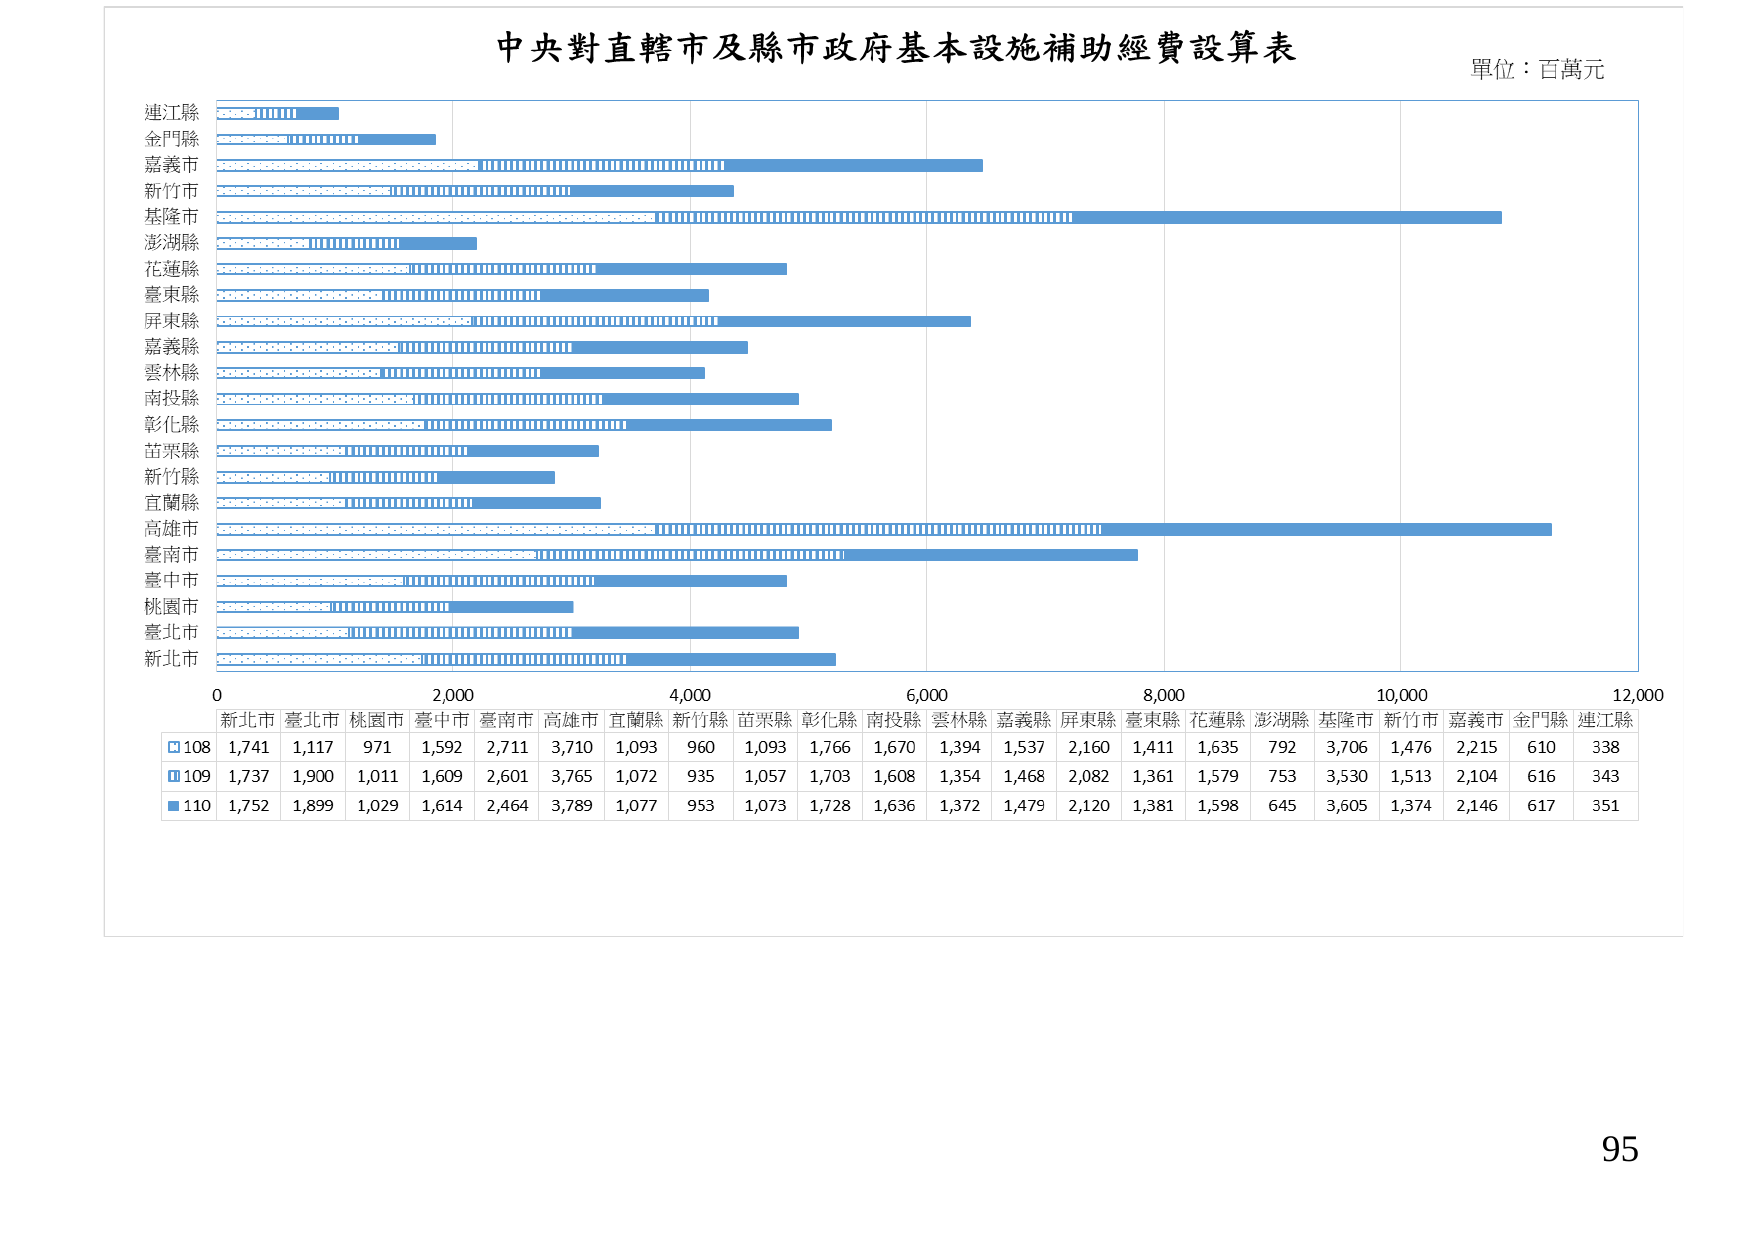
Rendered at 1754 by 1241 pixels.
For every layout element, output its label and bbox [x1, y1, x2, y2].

picture [103, 6, 1684, 937]
